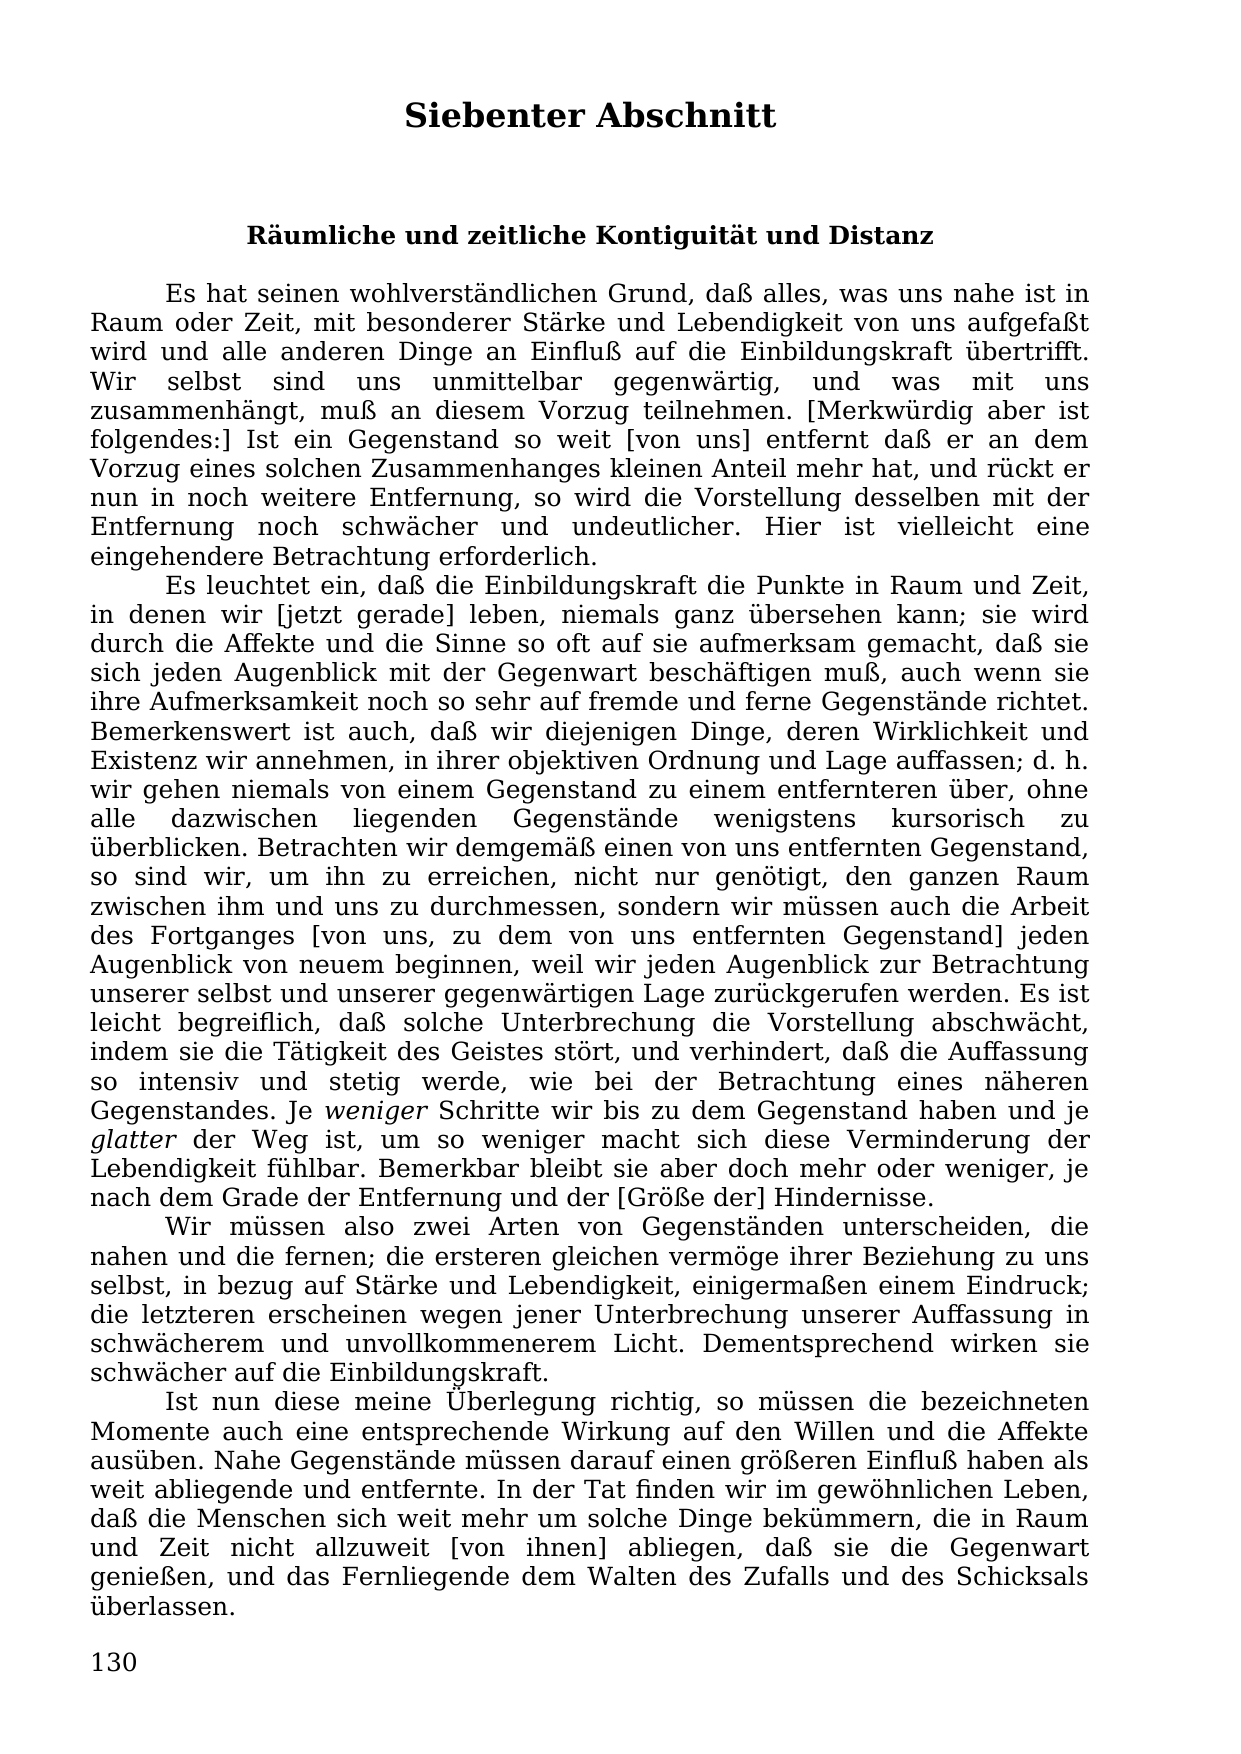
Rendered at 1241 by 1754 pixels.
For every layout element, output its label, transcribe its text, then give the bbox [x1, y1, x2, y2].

text Siebenter Abschnitt [90, 75, 1091, 135]
text Wir müssen also zwei Arten von Gegenständen unterscheiden, die nahen und die fernen; die ersteren gleichen vermöge ihrer Beziehung zu uns selbst, in bezug auf Stärke und Lebendigkeit, einigermaßen einem Eindruck; die letzteren erscheinen wegen jener Unterbrechung unserer Auffassung in schwächerem und unvollkommenerem Licht. Dementsprechend wirken sie schwächer auf die Einbildungskraft. [90, 1212, 1091, 1387]
text Räumliche und zeitliche Kontiguität und Distanz [90, 192, 1091, 250]
text Es leuchtet ein, daß die Einbildungskraft die Punkte in Raum und Zeit, in denen wir [jetzt gerade] leben, niemals ganz übersehen kann; sie wird durch die Affekte und die Sinne so oft auf sie aufmerksam gemacht, daß sie sich jeden Augenblick mit der Gegenwart beschäftigen muß, auch wenn sie ihre Aufmerksamkeit noch so sehr auf fremde und ferne Gegenstände richtet. Bemerkenswert ist auch, daß wir diejenigen Dinge, deren Wirklichkeit und Existenz wir annehmen, in ihrer objektiven Ordnung und Lage auffassen; d. h. wir gehen niemals von einem Gegenstand zu einem entfernteren über, ohne alle dazwischen liegenden Gegenstände wenigstens kursorisch zu überblicken. Betrachten wir demgemäß einen von uns entfernten Gegenstand, so sind wir, um ihn zu erreichen, nicht nur genötigt, den ganzen Raum zwischen ihm und uns zu durchmessen, sondern wir müssen auch die Arbeit des Fortganges [von uns, zu dem von uns entfernten Gegenstand] jeden Augenblick von neuem beginnen, weil wir jeden Augenblick zur Betrachtung unserer selbst und unserer gegenwärtigen Lage zurückgerufen werden. Es ist leicht begreiflich, daß solche Unterbrechung die Vorstellung abschwächt, indem sie die Tätigkeit des Geistes stört, und verhindert, daß die Auffassung so intensiv und stetig werde, wie bei der Betrachtung eines näheren Gegenstandes. Je weniger Schritte wir bis zu dem Gegenstand haben und je glatter der Weg ist, um so weniger macht sich diese Verminderung der Lebendigkeit fühlbar. Bemerkbar bleibt sie aber doch mehr oder weniger, je nach dem Grade der Entfernung und der [Größe der] Hindernisse. [90, 571, 1091, 1212]
text Ist nun diese meine Überlegung richtig, so müssen die bezeichneten Momente auch eine entsprechende Wirkung auf den Willen und die Affekte ausüben. Nahe Gegenstände müssen darauf einen größeren Einfluß haben als weit abliegende und entfernte. In der Tat finden wir im gewöhnlichen Leben, daß die Menschen sich weit mehr um solche Dinge bekümmern, die in Raum und Zeit nicht allzuweit [von ihnen] abliegen, daß sie die Gegenwart genießen, und das Fernliegende dem Walten des Zufalls und des Schicksals überlassen. [90, 1387, 1091, 1621]
text Es hat seinen wohlverständlichen Grund, daß alles, was uns nahe ist in Raum oder Zeit, mit besonderer Stärke und Lebendigkeit von uns aufgefaßt wird und alle anderen Dinge an Einfluß auf die Einbildungskraft übertrifft. Wir selbst sind uns unmittelbar gegenwärtig, und was mit uns zusammenhängt, muß an diesem Vorzug teilnehmen. [Merkwürdig aber ist folgendes:] Ist ein Gegenstand so weit [von uns] entfernt daß er an dem Vorzug eines solchen Zusammenhanges kleinen Anteil mehr hat, und rückt er nun in noch weitere Entfernung, so wird die Vorstellung desselben mit der Entfernung noch schwächer und undeutlicher. Hier ist vielleicht eine eingehendere Betrachtung erforderlich. [90, 279, 1091, 571]
